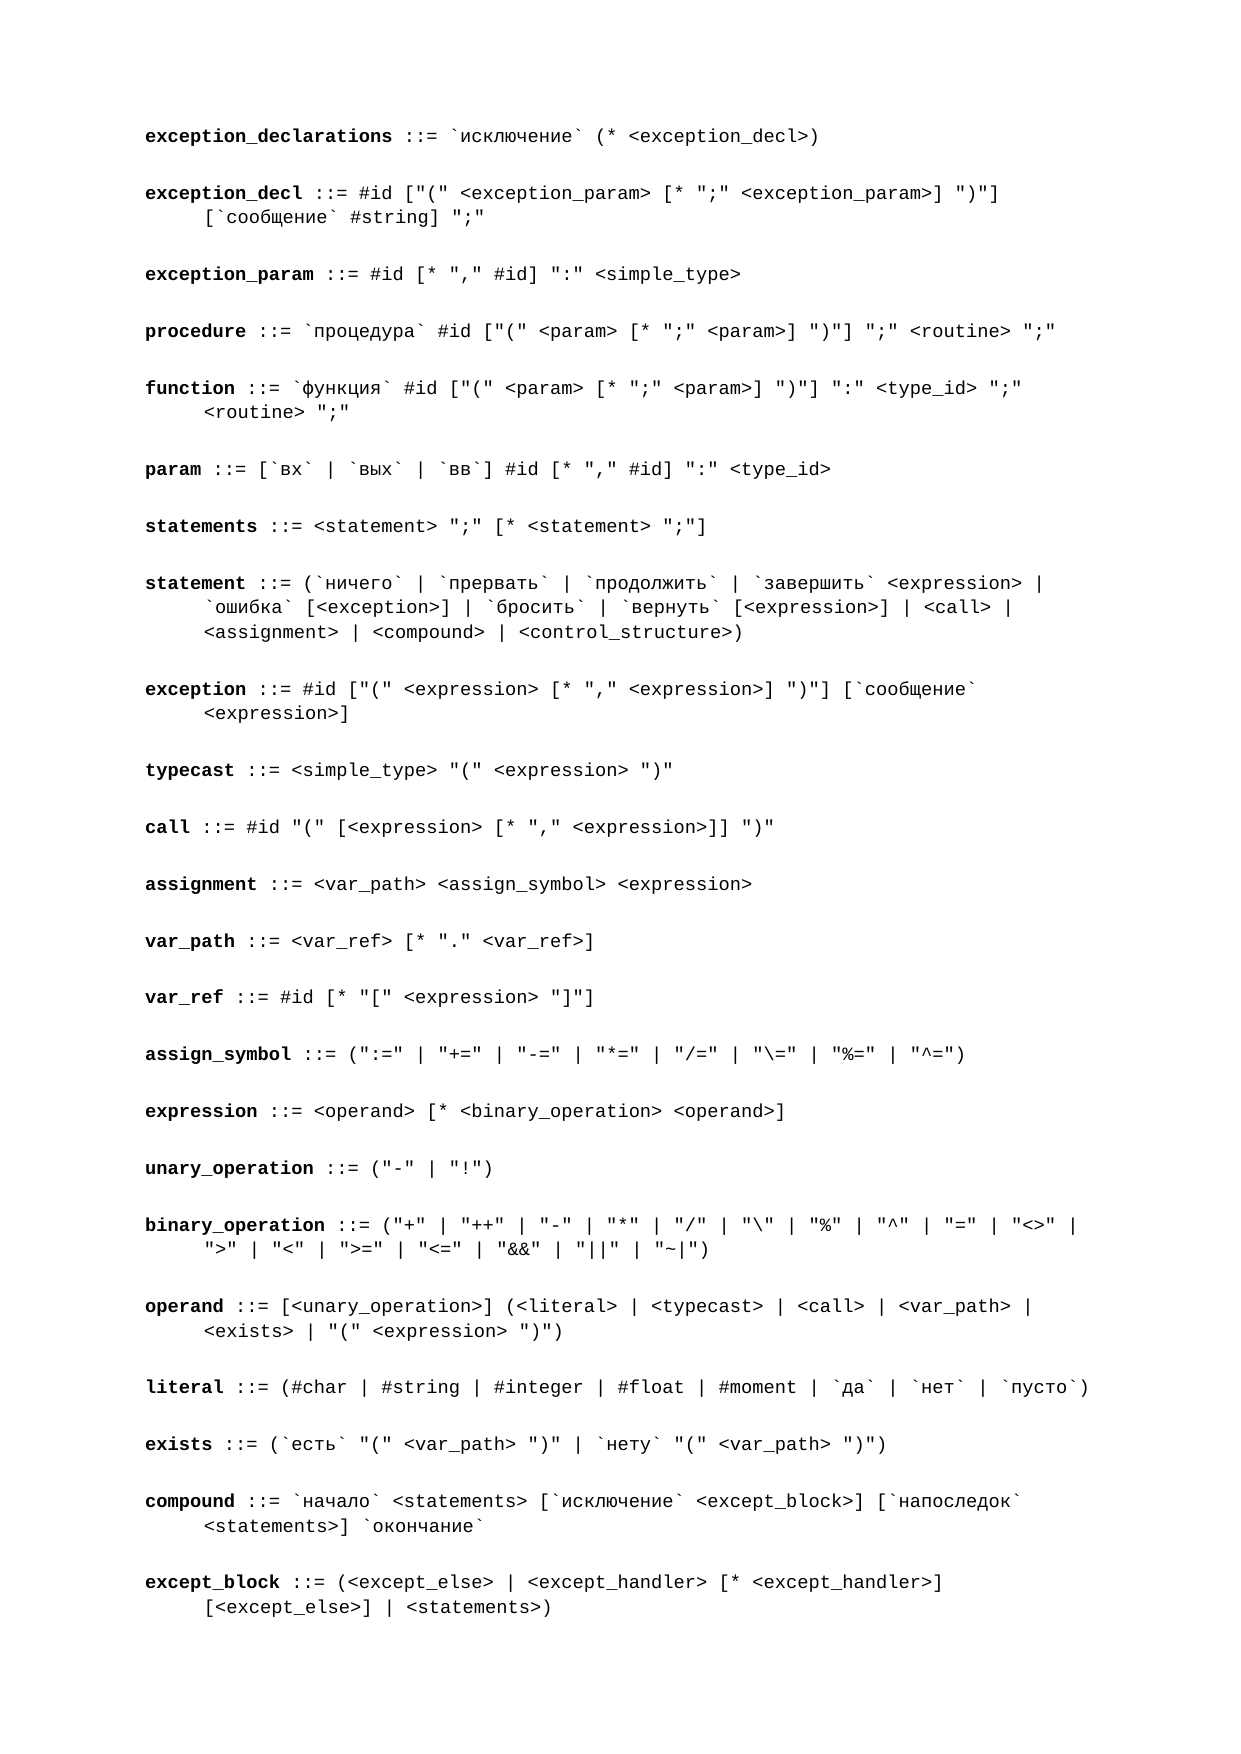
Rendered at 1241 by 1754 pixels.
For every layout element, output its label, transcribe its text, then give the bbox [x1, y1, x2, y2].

text var_path ::= <var_ref> [* "." <var_ref>] [136, 922, 1104, 953]
text exception ::= #id ["(" <expression> [* "," <expression>] ")"] [`сообщение` <expression>] [136, 671, 1104, 725]
text exists ::= (`есть` "(" <var_path> ")" | `нету` "(" <var_path> ")") [136, 1426, 1104, 1456]
text binary_operation ::= ("+" | "++" | "-" | "*" | "/" | "\" | "%" | "^" | "=" | "<>" | ">" | "<" | ">=" | "<=" | "&&" | "||" | "~|") [136, 1207, 1104, 1261]
text param ::= [`вх` | `вых` | `вв`] #id [* "," #id] ":" <type_id> [136, 451, 1104, 481]
text call ::= #id "(" [<expression> [* "," <expression>]] ")" [136, 809, 1104, 839]
text unary_operation ::= ("-" | "!") [136, 1150, 1104, 1180]
text exception_declarations ::= `исключение` (* <exception_decl>) [136, 118, 1104, 148]
text literal ::= (#char | #string | #integer | #float | #moment | `да` | `нет` | `пусто`) [136, 1369, 1104, 1399]
text statements ::= <statement> ";" [* <statement> ";"] [136, 508, 1104, 538]
text procedure ::= `процедура` #id ["(" <param> [* ";" <param>] ")"] ";" <routine> ";" [136, 313, 1104, 343]
text except_block ::= (<except_else> | <except_handler> [* <except_handler>] [<except_else>] | <statements>) [136, 1564, 1104, 1628]
text exception_param ::= #id [* "," #id] ":" <simple_type> [136, 256, 1104, 286]
text function ::= `функция` #id ["(" <param> [* ";" <param>] ")"] ":" <type_id> ";" <routine> ";" [136, 370, 1104, 424]
text operand ::= [<unary_operation>] (<literal> | <typecast> | <call> | <var_path> | <exists> | "(" <expression> ")") [136, 1288, 1104, 1343]
text expression ::= <operand> [* <binary_operation> <operand>] [136, 1093, 1104, 1123]
text statement ::= (`ничего` | `прервать` | `продолжить` | `завершить` <expression> | `ошибка` [<exception>] | `бросить` | `вернуть` [<expression>] | <call> | <assignment> | <compound> | <control_structure>) [136, 565, 1104, 644]
text assignment ::= <var_path> <assign_symbol> <expression> [136, 866, 1104, 896]
text exception_decl ::= #id ["(" <exception_param> [* ";" <exception_param>] ")"] [`сообщение` #string] ";" [136, 175, 1104, 229]
text typecast ::= <simple_type> "(" <expression> ")" [136, 752, 1104, 782]
text compound ::= `начало` <statements> [`исключение` <except_block>] [`напоследок` <statements>] `окончание` [136, 1483, 1104, 1538]
text var_ref ::= #id [* "[" <expression> "]"] [136, 979, 1104, 1009]
text assign_symbol ::= (":=" | "+=" | "-=" | "*=" | "/=" | "\=" | "%=" | "^=") [136, 1036, 1104, 1066]
